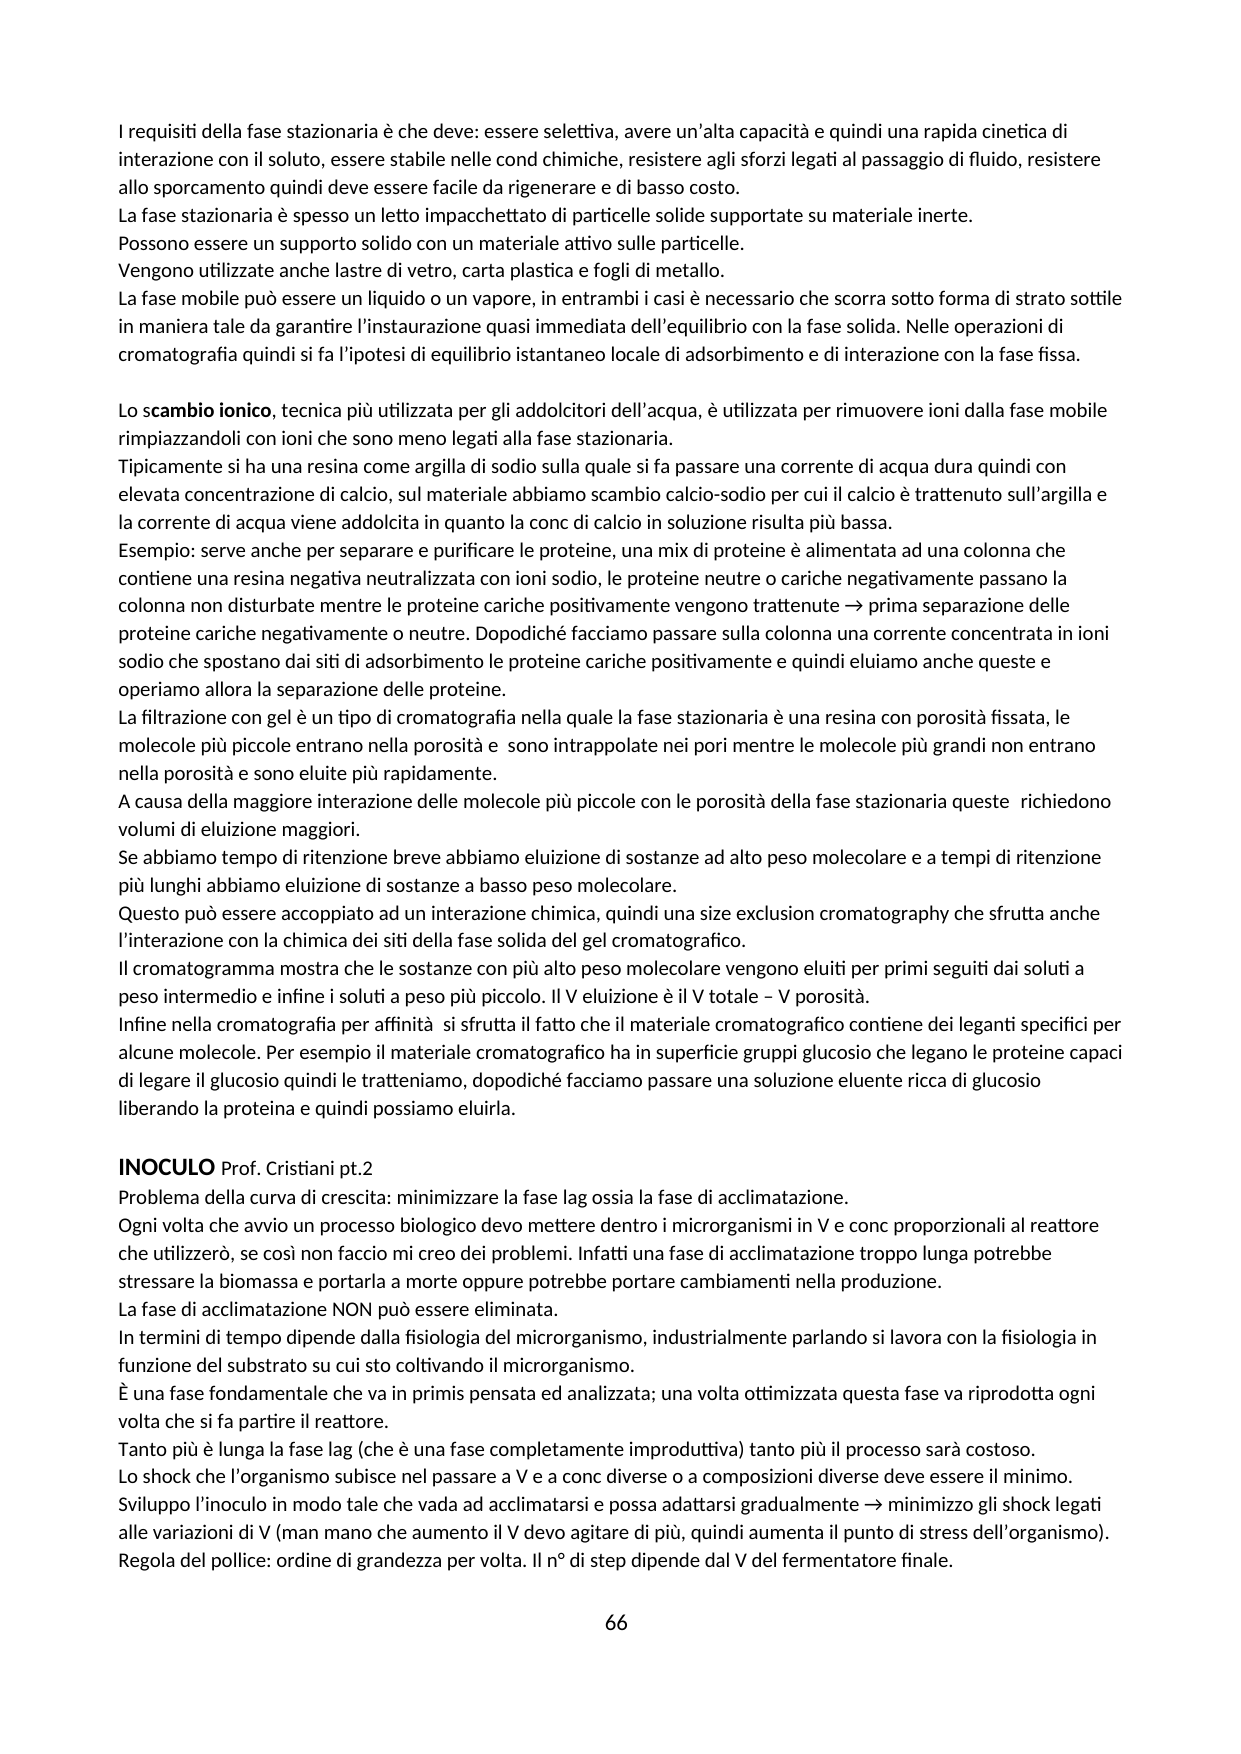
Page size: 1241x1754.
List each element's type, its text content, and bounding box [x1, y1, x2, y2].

text I requisiti della fase stazionaria è che deve: essere selettiva, avere un’alta capacità e quindi una rapida cinetica di interazione con il soluto, essere stabile nelle cond chimiche, resistere agli sforzi legati al passaggio di fluido, resistere allo sporcamento quindi deve essere facile da rigenerare e di basso costo. La fase stazionaria è spesso un letto impacchettato di particelle solide supportate su materiale inerte. Possono essere un supporto solido con un materiale attivo sulle particelle. Vengono utilizzate anche lastre di vetro, carta plastica e fogli di metallo. La fase mobile può essere un liquido o un vapore, in entrambi i casi è necessario che scorra sotto forma di strato sottile in maniera tale da garantire l’instaurazione quasi immediata dell’equilibrio con la fase solida. Nelle operazioni di cromatografia quindi si fa l’ipotesi di equilibrio istantaneo locale di adsorbimento e di interazione con la fase fissa. Lo scambio ionico, tecnica più utilizzata per gli addolcitori dell’acqua, è utilizzata per rimuovere ioni dalla fase mobile rimpiazzandoli con ioni che sono meno legati alla fase stazionaria. Tipicamente si ha una resina come argilla di sodio sulla quale si fa passare una corrente di acqua dura quindi con elevata concentrazione di calcio, sul materiale abbiamo scambio calcio-sodio per cui il calcio è trattenuto sull’argilla e la corrente di acqua viene addolcita in quanto la conc di calcio in soluzione risulta più bassa. Esempio: serve anche per separare e purificare le proteine, una mix di proteine è alimentata ad una colonna che contiene una resina negativa neutralizzata con ioni sodio, le proteine neutre o cariche negativamente passano la colonna non disturbate mentre le proteine cariche positivamente vengono trattenute → prima separazione delle proteine cariche negativamente o neutre. Dopodiché facciamo passare sulla colonna una corrente concentrata in ioni sodio che spostano dai siti di adsorbimento le proteine cariche positivamente e quindi eluiamo anche queste e operiamo allora la separazione delle proteine. La filtrazione con gel è un tipo di cromatografia nella quale la fase stazionaria è una resina con porosità fissata, le molecole più piccole entrano nella porosità e sono intrappolate nei pori mentre le molecole più grandi non entrano nella porosità e sono eluite più rapidamente. A causa della maggiore interazione delle molecole più piccole con le porosità della fase stazionaria queste richiedono volumi di eluizione maggiori. Se abbiamo tempo di ritenzione breve abbiamo eluizione di sostanze ad alto peso molecolare e a tempi di ritenzione più lunghi abbiamo eluizione di sostanze a basso peso molecolare. Questo può essere accoppiato ad un interazione chimica, quindi una size exclusion cromatography che sfrutta anche l’interazione con la chimica dei siti della fase solida del gel cromatografico. Il cromatogramma mostra che le sostanze con più alto peso molecolare vengono eluiti per primi seguiti dai soluti a peso intermedio e infine i soluti a peso più piccolo. Il V eluizione è il V totale – V porosità. [118, 118, 1124, 1009]
text Regola del pollice: ordine di grandezza per volta. Il n° di step dipende dal V del fermentatore finale. [118, 1547, 1124, 1573]
text Infine nella cromatografia per affinità si sfrutta il fatto che il materiale cromatografico contiene dei leganti specifici per alcune molecole. Per esempio il materiale cromatografico ha in superficie gruppi glucosio che legano le proteine capaci di legare il glucosio quindi le tratteniamo, dopodiché facciamo passare una soluzione eluente ricca di glucosio liberando la proteina e quindi possiamo eluirla. INOCULO Prof. Cristiani pt.2 Problema della curva di crescita: minimizzare la fase lag ossia la fase di acclimatazione. Ogni volta che avvio un processo biologico devo mettere dentro i microrganismi in V e conc proporzionali al reattore che utilizzerò, se così non faccio mi creo dei problemi. Infatti una fase di acclimatazione troppo lunga potrebbe stressare la biomassa e portarla a morte oppure potrebbe portare cambiamenti nella produzione. La fase di acclimatazione NON può essere eliminata. In termini di tempo dipende dalla fisiologia del microrganismo, industrialmente parlando si lavora con la fisiologia in funzione del substrato su cui sto coltivando il microrganismo. È una fase fondamentale che va in primis pensata ed analizzata; una volta ottimizzata questa fase va riprodotta ogni volta che si fa partire il reattore. Tanto più è lunga la fase lag (che è una fase completamente improduttiva) tanto più il processo sarà costoso. Lo shock che l’organismo subisce nel passare a V e a conc diverse o a composizioni diverse deve essere il minimo. Sviluppo l’inoculo in modo tale che vada ad acclimatarsi e possa adattarsi gradualmente → minimizzo gli shock legati alle variazioni di V (man mano che aumento il V devo agitare di più, quindi aumenta il punto di stress dell’organismo). [118, 1011, 1124, 1545]
